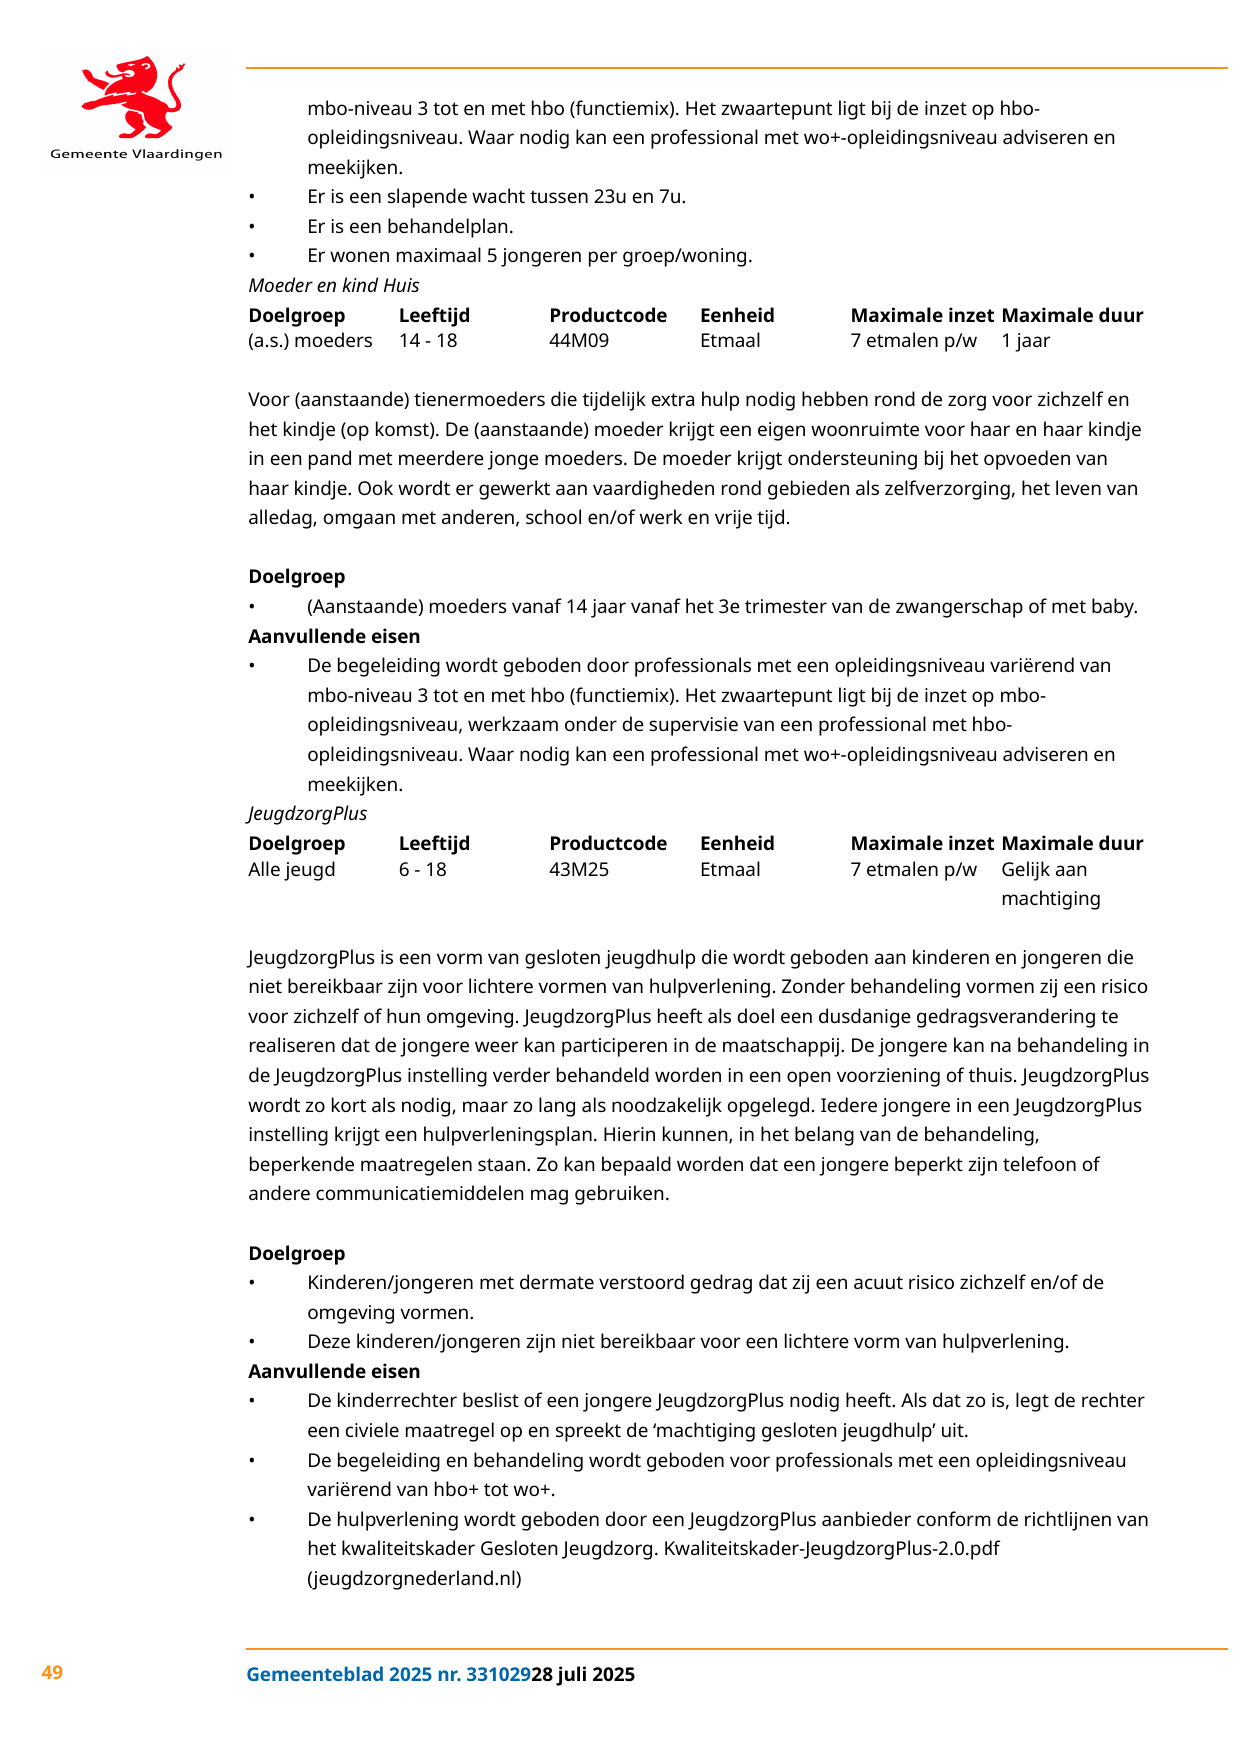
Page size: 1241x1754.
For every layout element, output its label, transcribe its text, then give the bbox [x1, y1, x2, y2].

table_header Productcode [549, 302, 700, 328]
text Voor (aanstaande) tienermoeders die tijdelijk extra hulp nodig hebben rond de zorg voor zichzelf en het kindje (op komst). De (aanstaande) moeder krijgt een eigen woonruimte voor haar en haar kindje in een pand met meerdere jonge moeders. De moeder krijgt ondersteuning bij het opvoeden van haar kindje. Ook wordt er gewerkt aan vaardigheden rond gebieden als zelfverzorging, het leven van alledag, omgaan met anderen, school en/of werk en vrije tijd. [248, 386, 1152, 530]
table_header Doelgroep [248, 302, 398, 328]
list (Aanstaande) moeders vanaf 14 jaar vanaf het 3e trimester van de zwangerschap of met baby. [248, 593, 1152, 619]
text Doelgroep [248, 564, 1152, 589]
table_header Doelgroep [248, 830, 398, 856]
text JeugdzorgPlus [248, 800, 1152, 826]
list Deze kinderen/jongeren zijn niet bereikbaar voor een lichtere vorm van hulpverlening. [248, 1328, 1152, 1354]
table_header Eenheid [700, 830, 850, 856]
table_header Leeftijd [399, 302, 549, 328]
list Er is een slapende wacht tussen 23u en 7u. [248, 183, 1152, 209]
text Aanvullende eisen [248, 1358, 1152, 1384]
list De hulpverlening wordt geboden door een JeugdzorgPlus aanbieder conform de richtlijnen van het kwaliteitskader Gesloten Jeugdzorg. Kwaliteitskader-JeugdzorgPlus-2.0.pdf (jeugdzorgnederland.nl) [248, 1506, 1152, 1591]
table_cell Etmaal [700, 328, 850, 353]
list De begeleiding en behandeling wordt geboden voor professionals met een opleidingsniveau variërend van hbo+ tot wo+. [248, 1447, 1152, 1502]
table_cell 43M25 [549, 856, 700, 911]
table_header Maximale duur [1001, 302, 1152, 328]
list Er wonen maximaal 5 jongeren per groep/woning. [248, 243, 1152, 268]
table_cell 14 - 18 [399, 328, 549, 353]
picture [41, 47, 231, 172]
table_cell 7 etmalen p/w [850, 856, 1001, 911]
list Kinderen/jongeren met dermate verstoord gedrag dat zij een acuut risico zichzelf en/of de omgeving vormen. [248, 1269, 1152, 1325]
table_header Eenheid [700, 302, 850, 328]
table_cell 7 etmalen p/w [850, 328, 1001, 353]
table_header Productcode [549, 830, 700, 856]
table_header Maximale inzet [850, 302, 1001, 328]
list Er is een behandelplan. [248, 213, 1152, 239]
text JeugdzorgPlus is een vorm van gesloten jeugdhulp die wordt geboden aan kinderen en jongeren die niet bereikbaar zijn voor lichtere vormen van hulpverlening. Zonder behandeling vormen zij een risico voor zichzelf of hun omgeving. JeugdzorgPlus heeft als doel een dusdanige gedragsverandering te realiseren dat de jongere weer kan participeren in de maatschappij. De jongere kan na behandeling in de JeugdzorgPlus instelling verder behandeld worden in een open voorziening of thuis. JeugdzorgPlus wordt zo kort als nodig, maar zo lang als noodzakelijk opgelegd. Iedere jongere in een JeugdzorgPlus instelling krijgt een hulpverleningsplan. Hierin kunnen, in het belang van de behandeling, beperkende maatregelen staan. Zo kan bepaald worden dat een jongere beperkt zijn telefoon of andere communicatiemiddelen mag gebruiken. [248, 944, 1152, 1206]
table_cell 6 - 18 [399, 856, 549, 911]
text Moeder en kind Huis [248, 272, 1152, 298]
text Aanvullende eisen [248, 623, 1152, 649]
table_cell 44M09 [549, 328, 700, 353]
table_cell 1 jaar [1001, 328, 1152, 353]
table_cell Alle jeugd [248, 856, 398, 911]
table_cell (a.s.) moeders [248, 328, 398, 353]
list mbo-niveau 3 tot en met hbo (functiemix). Het zwaartepunt ligt bij de inzet op hbo- opleidingsniveau. Waar nodig kan een professional met wo+-opleidingsniveau adviseren en meekijken. [248, 95, 1152, 180]
table_cell Gelijk aan machtiging [1001, 856, 1152, 911]
list De kinderrechter beslist of een jongere JeugdzorgPlus nodig heeft. Als dat zo is, legt de rechter een civiele maatregel op en spreekt de ‘machtiging gesloten jeugdhulp’ uit. [248, 1388, 1152, 1443]
list De begeleiding wordt geboden door professionals met een opleidingsniveau variërend van mbo-niveau 3 tot en met hbo (functiemix). Het zwaartepunt ligt bij de inzet op mbo- opleidingsniveau, werkzaam onder de supervisie van een professional met hbo- opleidingsniveau. Waar nodig kan een professional met wo+-opleidingsniveau adviseren en meekijken. [248, 652, 1152, 797]
table_header Maximale inzet [850, 830, 1001, 856]
table_header Leeftijd [399, 830, 549, 856]
table_cell Etmaal [700, 856, 850, 911]
table_header Maximale duur [1001, 830, 1152, 856]
text Doelgroep [248, 1240, 1152, 1266]
